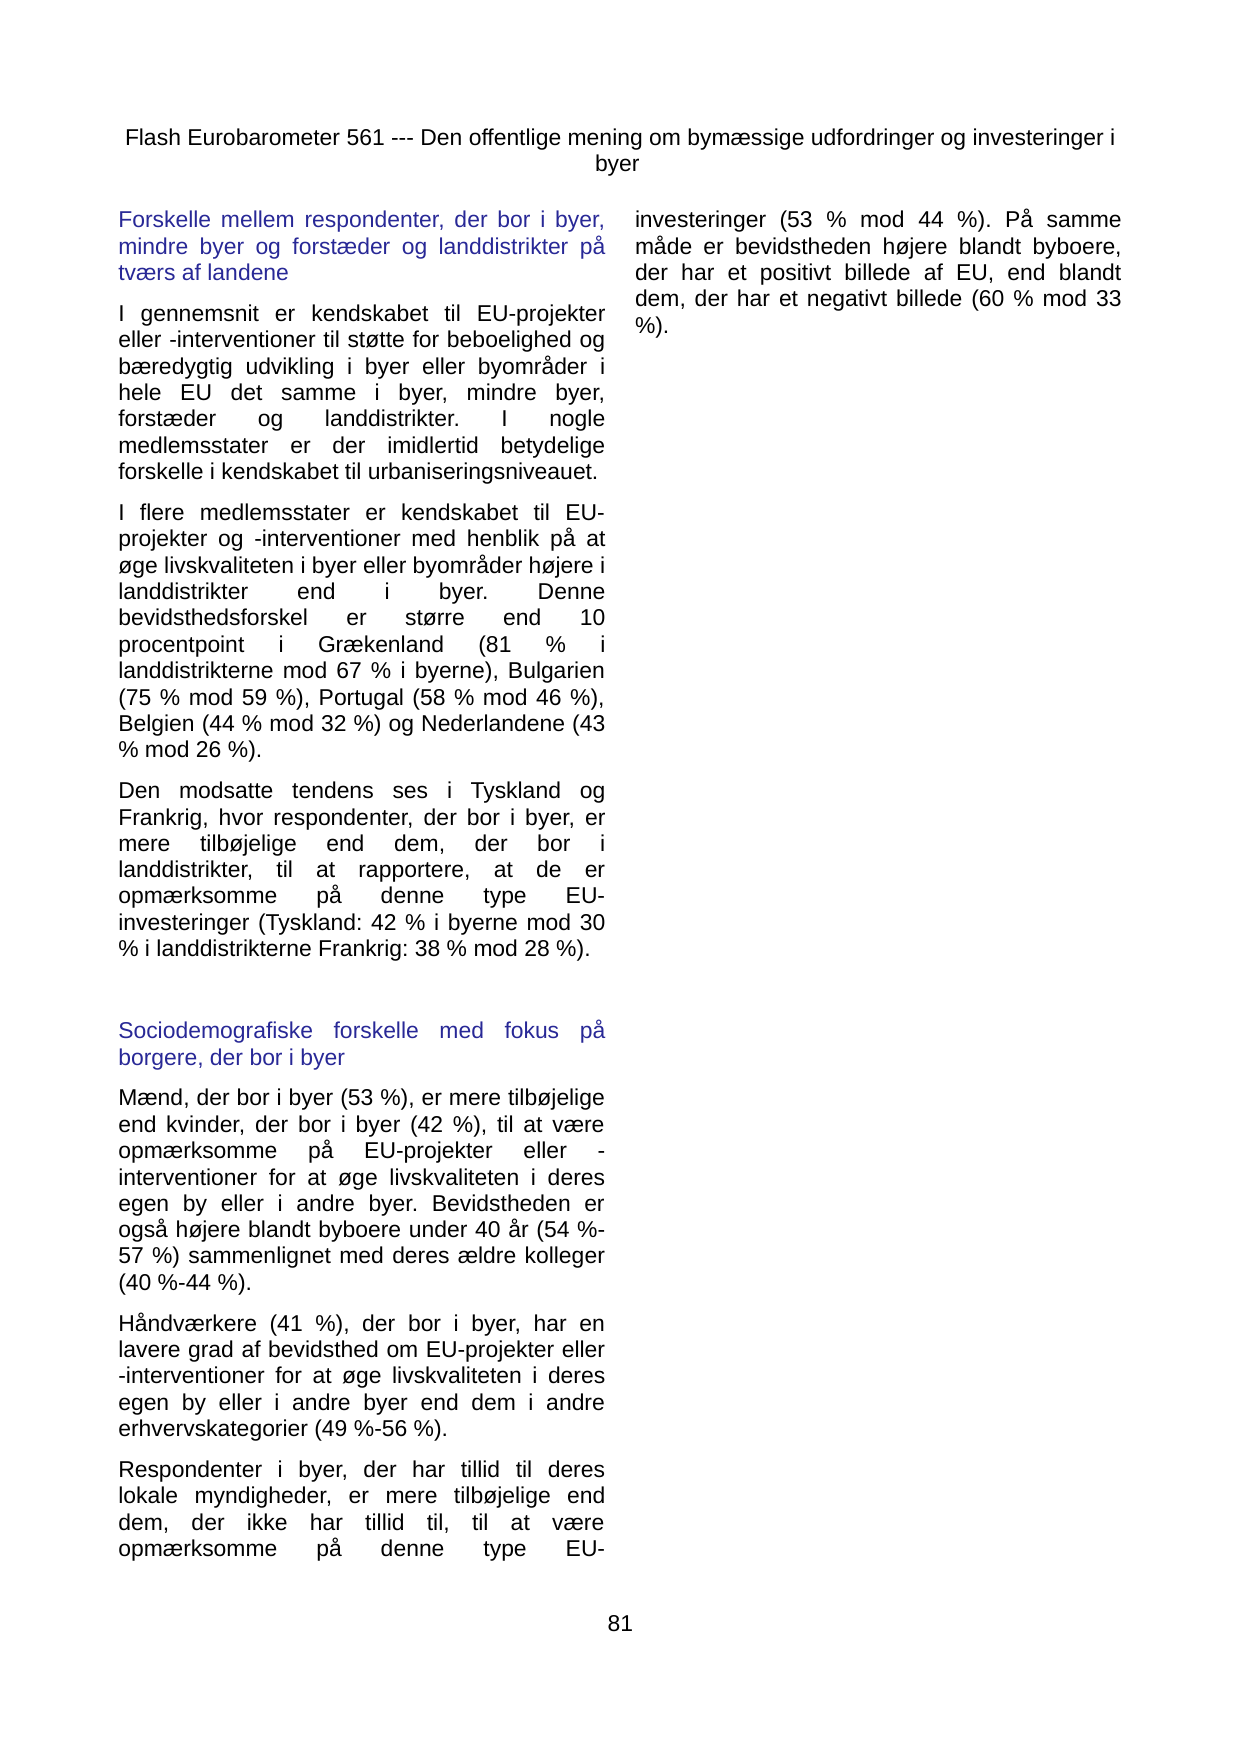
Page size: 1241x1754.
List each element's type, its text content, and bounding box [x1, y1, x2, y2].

text investeringer (53 % mod 44 %). På samme måde er bevidstheden højere blandt byboere, der har et positivt billede af EU, end blandt dem, der har et negativt billede (60 % mod 33 %). [635, 206, 1122, 338]
text Håndværkere (41 %), der bor i byer, har en lavere grad af bevidsthed om EU-projekter eller -interventioner for at øge livskvaliteten i deres egen by eller i andre byer end dem i andre erhvervskategorier (49 %-56 %). [118, 1310, 605, 1442]
text I flere medlemsstater er kendskabet til EU-projekter og -interventioner med henblik på at øge livskvaliteten i byer eller byområder højere i landdistrikter end i byer. Denne bevidsthedsforskel er større end 10 procentpoint i Grækenland (81 % i landdistrikterne mod 67 % i byerne), Bulgarien (75 % mod 59 %), Portugal (58 % mod 46 %), Belgien (44 % mod 32 %) og Nederlandene (43 % mod 26 %). [118, 499, 605, 762]
text Forskelle mellem respondenter, der bor i byer, mindre byer og forstæder og landdistrikter på tværs af landene [118, 206, 605, 285]
text I gennemsnit er kendskabet til EU-projekter eller -interventioner til støtte for beboelighed og bæredygtig udvikling i byer eller byområder i hele EU det samme i byer, mindre byer, forstæder og landdistrikter. I nogle medlemsstater er der imidlertid betydelige forskelle i kendskabet til urbaniseringsniveauet. [118, 300, 605, 484]
text Sociodemografiske forskelle med fokus på borgere, der bor i byer [118, 1017, 605, 1070]
text Mænd, der bor i byer (53 %), er mere tilbøjelige end kvinder, der bor i byer (42 %), til at være opmærksomme på EU-projekter eller -interventioner for at øge livskvaliteten i deres egen by eller i andre byer. Bevidstheden er også højere blandt byboere under 40 år (54 %-57 %) sammenlignet med deres ældre kolleger (40 %-44 %). [118, 1084, 605, 1295]
text Den modsatte tendens ses i Tyskland og Frankrig, hvor respondenter, der bor i byer, er mere tilbøjelige end dem, der bor i landdistrikter, til at rapportere, at de er opmærksomme på denne type EU-investeringer (Tyskland: 42 % i byerne mod 30 % i landdistrikterne Frankrig: 38 % mod 28 %). [118, 777, 605, 962]
text Respondenter i byer, der har tillid til deres lokale myndigheder, er mere tilbøjelige end dem, der ikke har tillid til, til at være opmærksomme på denne type EU- [118, 1456, 605, 1562]
